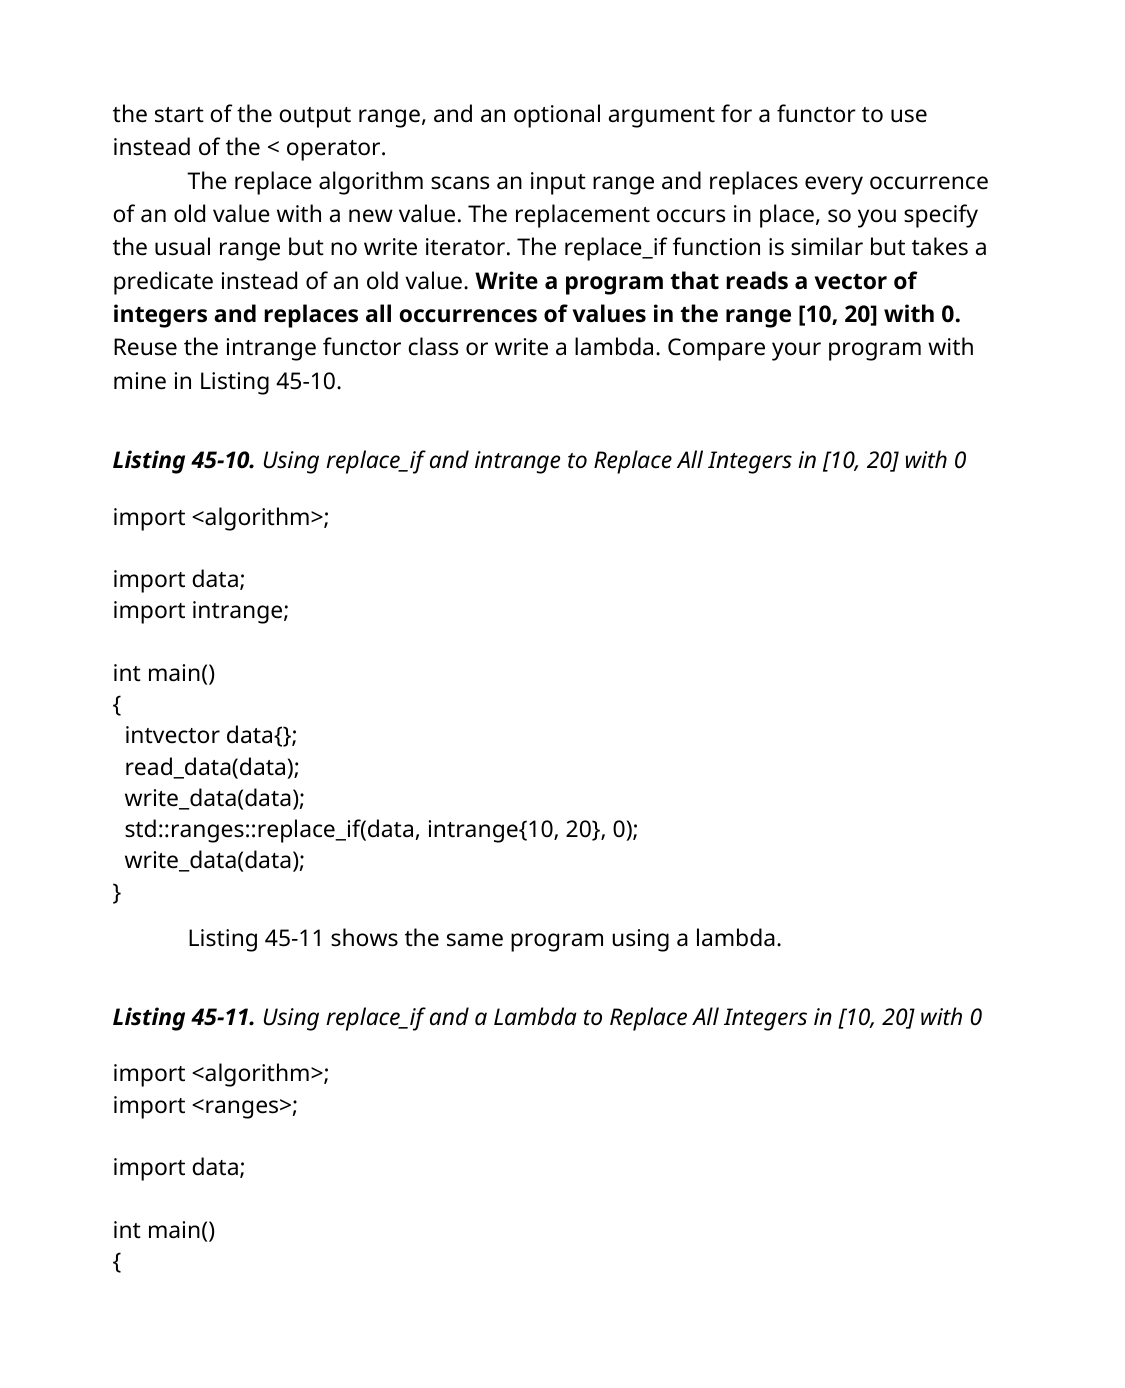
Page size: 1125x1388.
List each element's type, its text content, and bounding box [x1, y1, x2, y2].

text int main() [112, 1214, 1012, 1245]
text import <algorithm>; [112, 501, 1012, 532]
text the start of the output range, and an optional argument for a functor to use instead of the < operator. [112, 96, 1012, 163]
text intvector data{}; [112, 719, 1012, 751]
text Listing 45-11 shows the same program using a lambda. [112, 919, 1012, 953]
text The replace algorithm scans an input range and replaces every occurrence of an old value with a new value. The replacement occurs in place, so you specify the usual range but no write iterator. The replace_if function is similar but takes a predicate instead of an old value. Write a program that reads a vector of integers and replaces all occurrences of values in the range [10, 20] with 0. Reuse the intrange functor class or write a lambda. Compare your program with mine in Listing 45-10. [112, 163, 1012, 396]
text std::ranges::replace_if(data, intrange{10, 20}, 0); [112, 813, 1012, 844]
text import intrange; [112, 594, 1012, 626]
text import <algorithm>; [112, 1057, 1012, 1089]
text import data; [112, 563, 1012, 594]
text read_data(data); [112, 751, 1012, 782]
text write_data(data); [112, 844, 1012, 876]
text int main() [112, 657, 1012, 688]
text import data; [112, 1151, 1012, 1182]
text { [112, 688, 1012, 719]
text Listing 45-11. Using replace_if and a Lambda to Replace All Integers in [10, 20] with 0 [112, 1001, 1012, 1032]
text write_data(data); [112, 782, 1012, 813]
text Listing 45-10. Using replace_if and intrange to Replace All Integers in [10, 20] with 0 [112, 444, 1012, 475]
text { [112, 1245, 1012, 1276]
text } [112, 876, 1012, 907]
text import <ranges>; [112, 1089, 1012, 1120]
